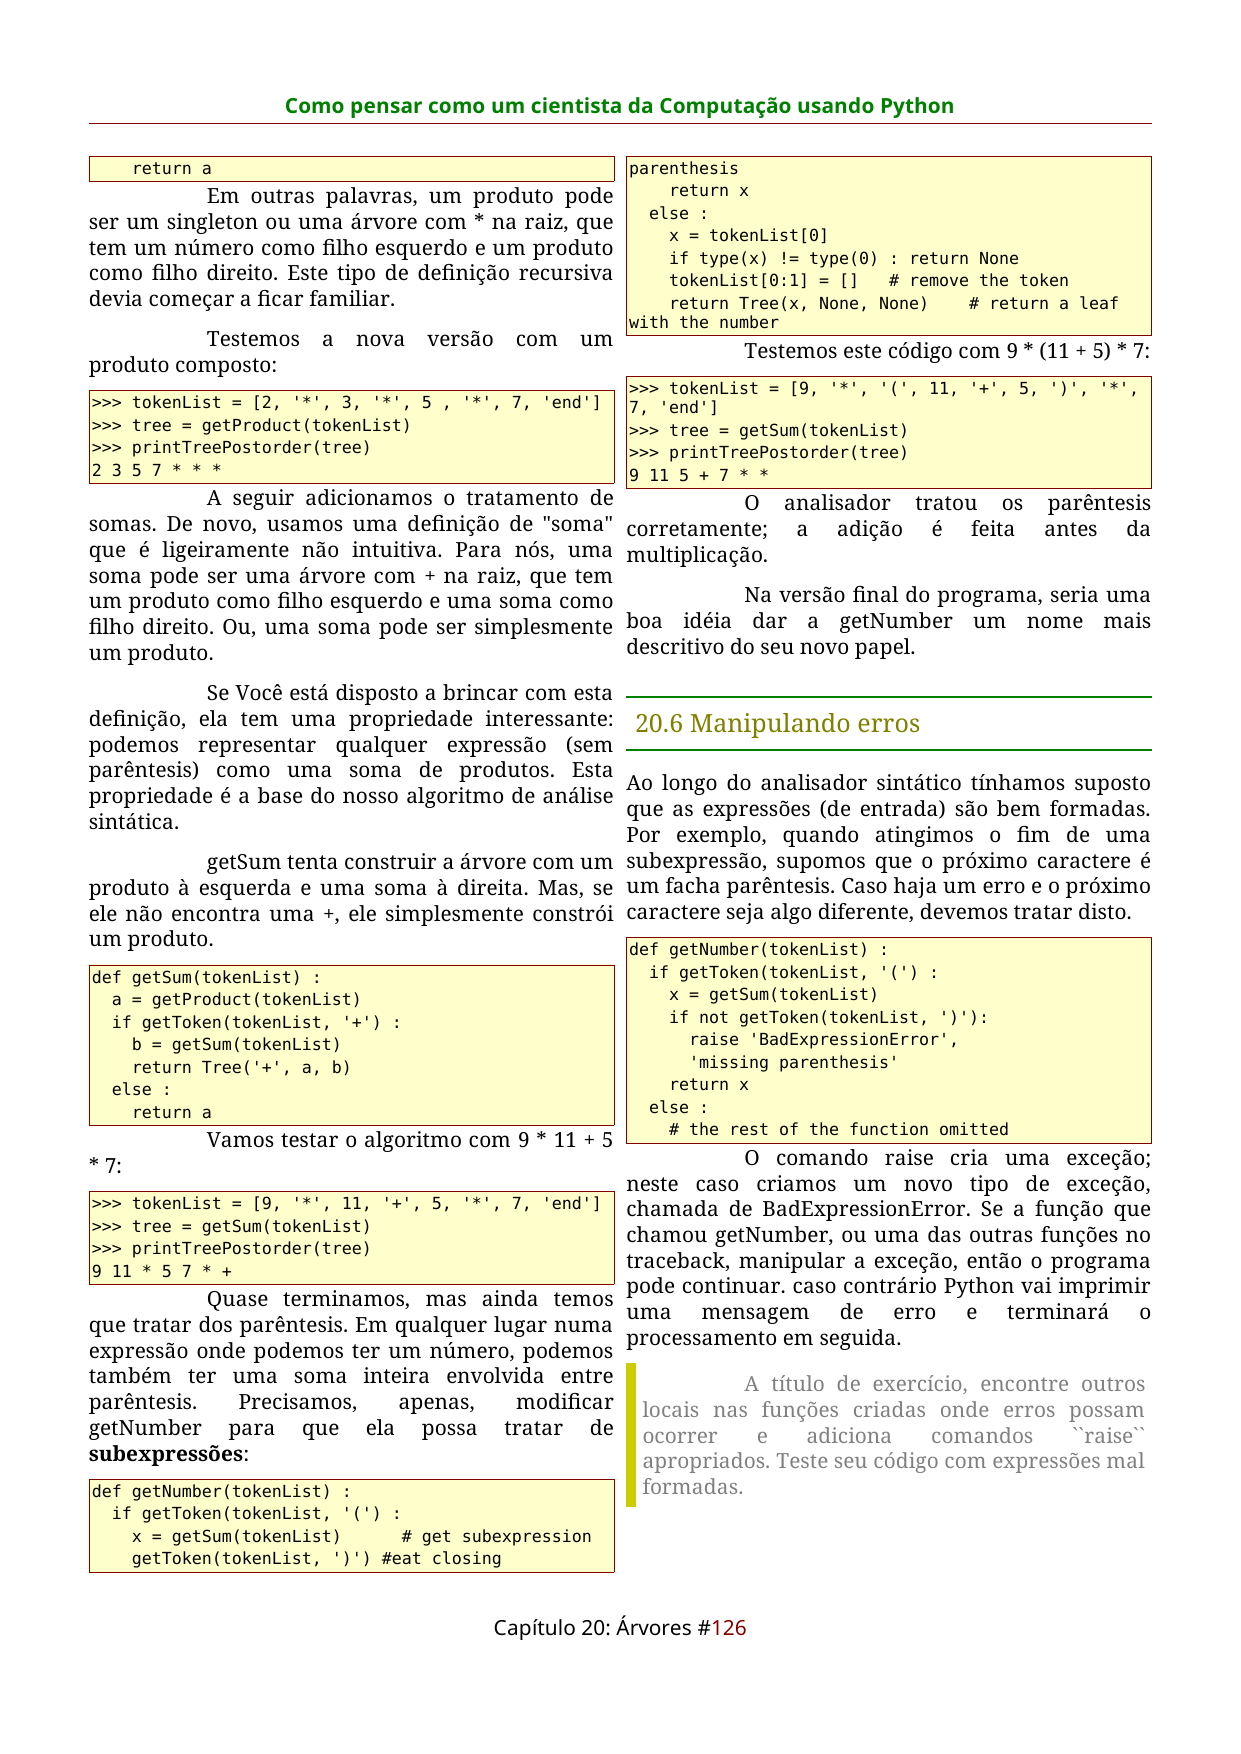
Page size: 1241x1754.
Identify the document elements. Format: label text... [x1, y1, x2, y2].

text Testemos a nova versão com um produto composto: [88, 324, 614, 378]
text Testemos este código com 9 * (11 + 5) * 7: [626, 336, 1152, 364]
text Ao longo do analisador sintático tínhamos suposto que as expressões (de entrada) são bem formadas. Por exemplo, quando atingimos o fim de uma subexpressão, supomos que o próximo caractere é um facha parêntesis. Caso haja um erro e o próximo caractere seja algo diferente, devemos tratar disto. [626, 768, 1152, 926]
text return x [627, 178, 1151, 201]
text getToken(tokenList, ')') #eat closing [90, 1546, 614, 1572]
text >>> tokenList = [2, '*', 3, '*', 5 , '*', 7, 'end'] [90, 391, 614, 413]
text # the rest of the function omitted [627, 1117, 1151, 1143]
text return x [627, 1072, 1151, 1095]
text Na versão final do programa, seria uma boa idéia dar a getNumber um nome mais descritivo do seu novo papel. [626, 580, 1152, 660]
text 2 3 5 7 * * * [90, 458, 614, 483]
text tokenList[0:1] = [] # remove the token [627, 268, 1151, 291]
text def getNumber(tokenList) : [90, 1480, 614, 1501]
text def getNumber(tokenList) : [627, 938, 1151, 960]
text else : [627, 201, 1151, 223]
text getSum tenta construir a árvore com um produto à esquerda e uma soma à direita. Mas, se ele não encontra uma +, ele simplesmente constrói um produto. [88, 847, 614, 953]
text >>> printTreePostorder(tree) [90, 1236, 614, 1258]
text if getToken(tokenList, '(') : [627, 960, 1151, 982]
text >>> tree = getProduct(tokenList) [90, 413, 614, 435]
text if not getToken(tokenList, ')'): [627, 1005, 1151, 1027]
text parenthesis [627, 157, 1151, 178]
text >>> tokenList = [9, '*', '(', 11, '+', 5, ')', '*', 7, 'end'] [627, 377, 1151, 418]
text >>> printTreePostorder(tree) [627, 440, 1151, 463]
text O comando raise cria uma exceção; neste caso criamos um novo tipo de exceção, chamada de BadExpressionError. Se a função que chamou getNumber, ou uma das outras funções no traceback, manipular a exceção, então o programa pode continuar. caso contrário Python vai imprimir uma mensagem de erro e terminará o processamento em seguida. [626, 1144, 1152, 1351]
text 9 11 5 + 7 * * [627, 463, 1151, 488]
text Vamos testar o algoritmo com 9 * 11 + 5 * 7: [88, 1125, 614, 1179]
text >>> tokenList = [9, '*', 11, '+', 5, '*', 7, 'end'] [90, 1192, 614, 1213]
text >>> tree = getSum(tokenList) [90, 1213, 614, 1236]
text else : [627, 1095, 1151, 1117]
subtitle 20.6 Manipulando erros [626, 698, 1152, 749]
text return Tree(x, None, None) # return a leaf with the number [627, 291, 1151, 335]
text return a [90, 157, 614, 181]
text A título de exercício, encontre outros locais nas funções criadas onde erros possam ocorrer e adiciona comandos ``raise`` apropriados. Teste seu código com expressões mal formadas. [636, 1363, 1152, 1507]
text A seguir adicionamos o tratamento de somas. De novo, usamos uma definição de "soma" que é ligeiramente não intuitiva. Para nós, uma soma pode ser uma árvore com + na raiz, que tem um produto como filho esquerdo e uma soma como filho direito. Ou, uma soma pode ser simplesmente um produto. [88, 483, 614, 666]
text return Tree('+', a, b) [90, 1054, 614, 1077]
text b = getSum(tokenList) [90, 1032, 614, 1054]
text 9 11 * 5 7 * + [90, 1258, 614, 1284]
text if getToken(tokenList, '+') : [90, 1009, 614, 1032]
text if getToken(tokenList, '(') : [90, 1501, 614, 1524]
text if type(x) != type(0) : return None [627, 246, 1151, 268]
text else : [90, 1077, 614, 1099]
text >>> printTreePostorder(tree) [90, 435, 614, 458]
text x = getSum(tokenList) [627, 982, 1151, 1005]
text raise 'BadExpressionError', [627, 1027, 1151, 1050]
text 'missing parenthesis' [627, 1050, 1151, 1072]
text Se Você está disposto a brincar com esta definição, ela tem uma propriedade interessante: podemos representar qualquer expressão (sem parêntesis) como uma soma de produtos. Esta propriedade é a base do nosso algoritmo de análise sintática. [88, 678, 614, 835]
text def getSum(tokenList) : [90, 966, 614, 987]
text return a [90, 1099, 614, 1125]
text O analisador tratou os parêntesis corretamente; a adição é feita antes da multiplicação. [626, 489, 1152, 568]
text >>> tree = getSum(tokenList) [627, 418, 1151, 440]
text x = getSum(tokenList) # get subexpression [90, 1524, 614, 1546]
text x = tokenList[0] [627, 223, 1151, 246]
text a = getProduct(tokenList) [90, 987, 614, 1009]
text Quase terminamos, mas ainda temos que tratar dos parêntesis. Em qualquer lugar numa expressão onde podemos ter um número, podemos também ter uma soma inteira envolvida entre parêntesis. Precisamos, apenas, modificar getNumber para que ela possa tratar de subexpressões: [88, 1284, 614, 1467]
text Em outras palavras, um produto pode ser um singleton ou uma árvore com * na raiz, que tem um número como filho esquerdo e um produto como filho direito. Este tipo de definição recursiva devia começar a ficar familiar. [88, 181, 614, 312]
